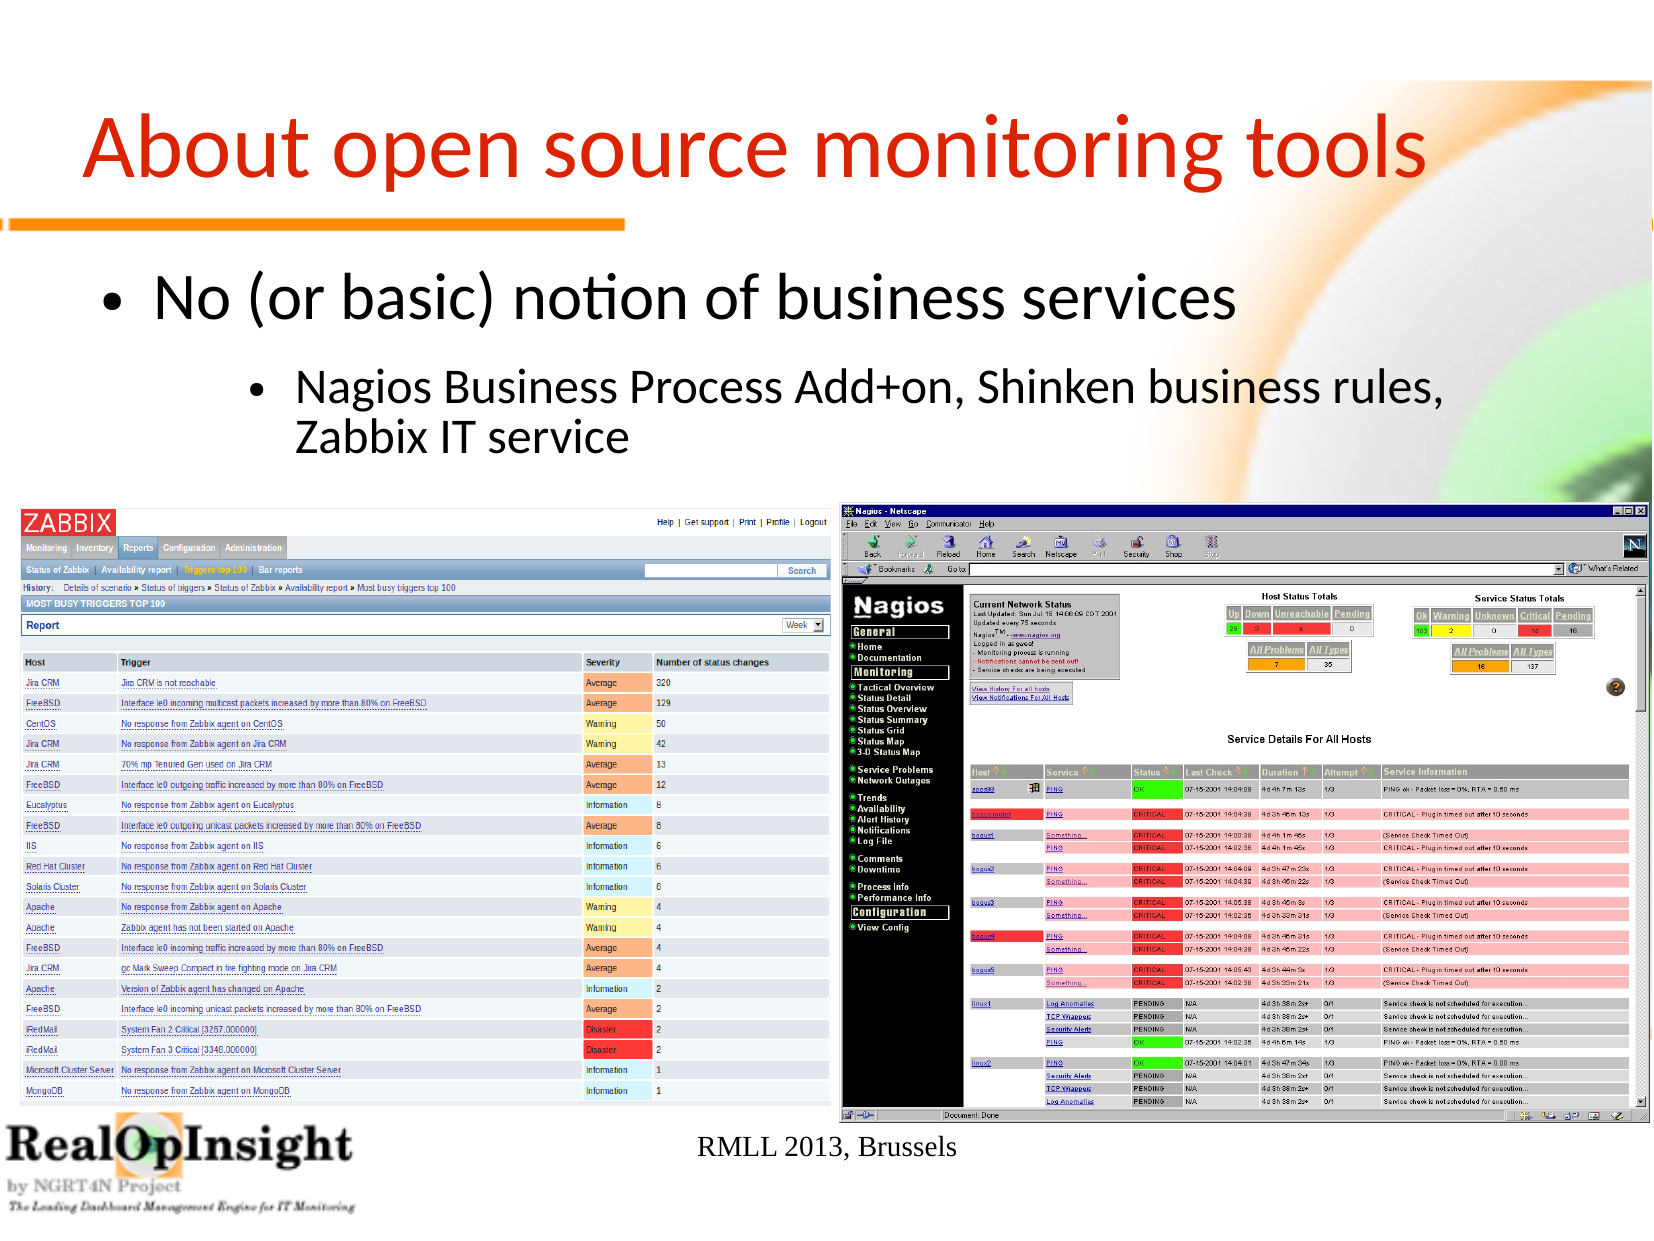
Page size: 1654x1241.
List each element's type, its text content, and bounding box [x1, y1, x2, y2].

picture [0, 0, 1654, 1241]
title About open source monitoring tools [82, 73, 1547, 237]
list No (or basic) notion of business services Nagios Business Process Add+on, Shinken business rules, Zabbix IT service [82, 269, 1448, 1070]
